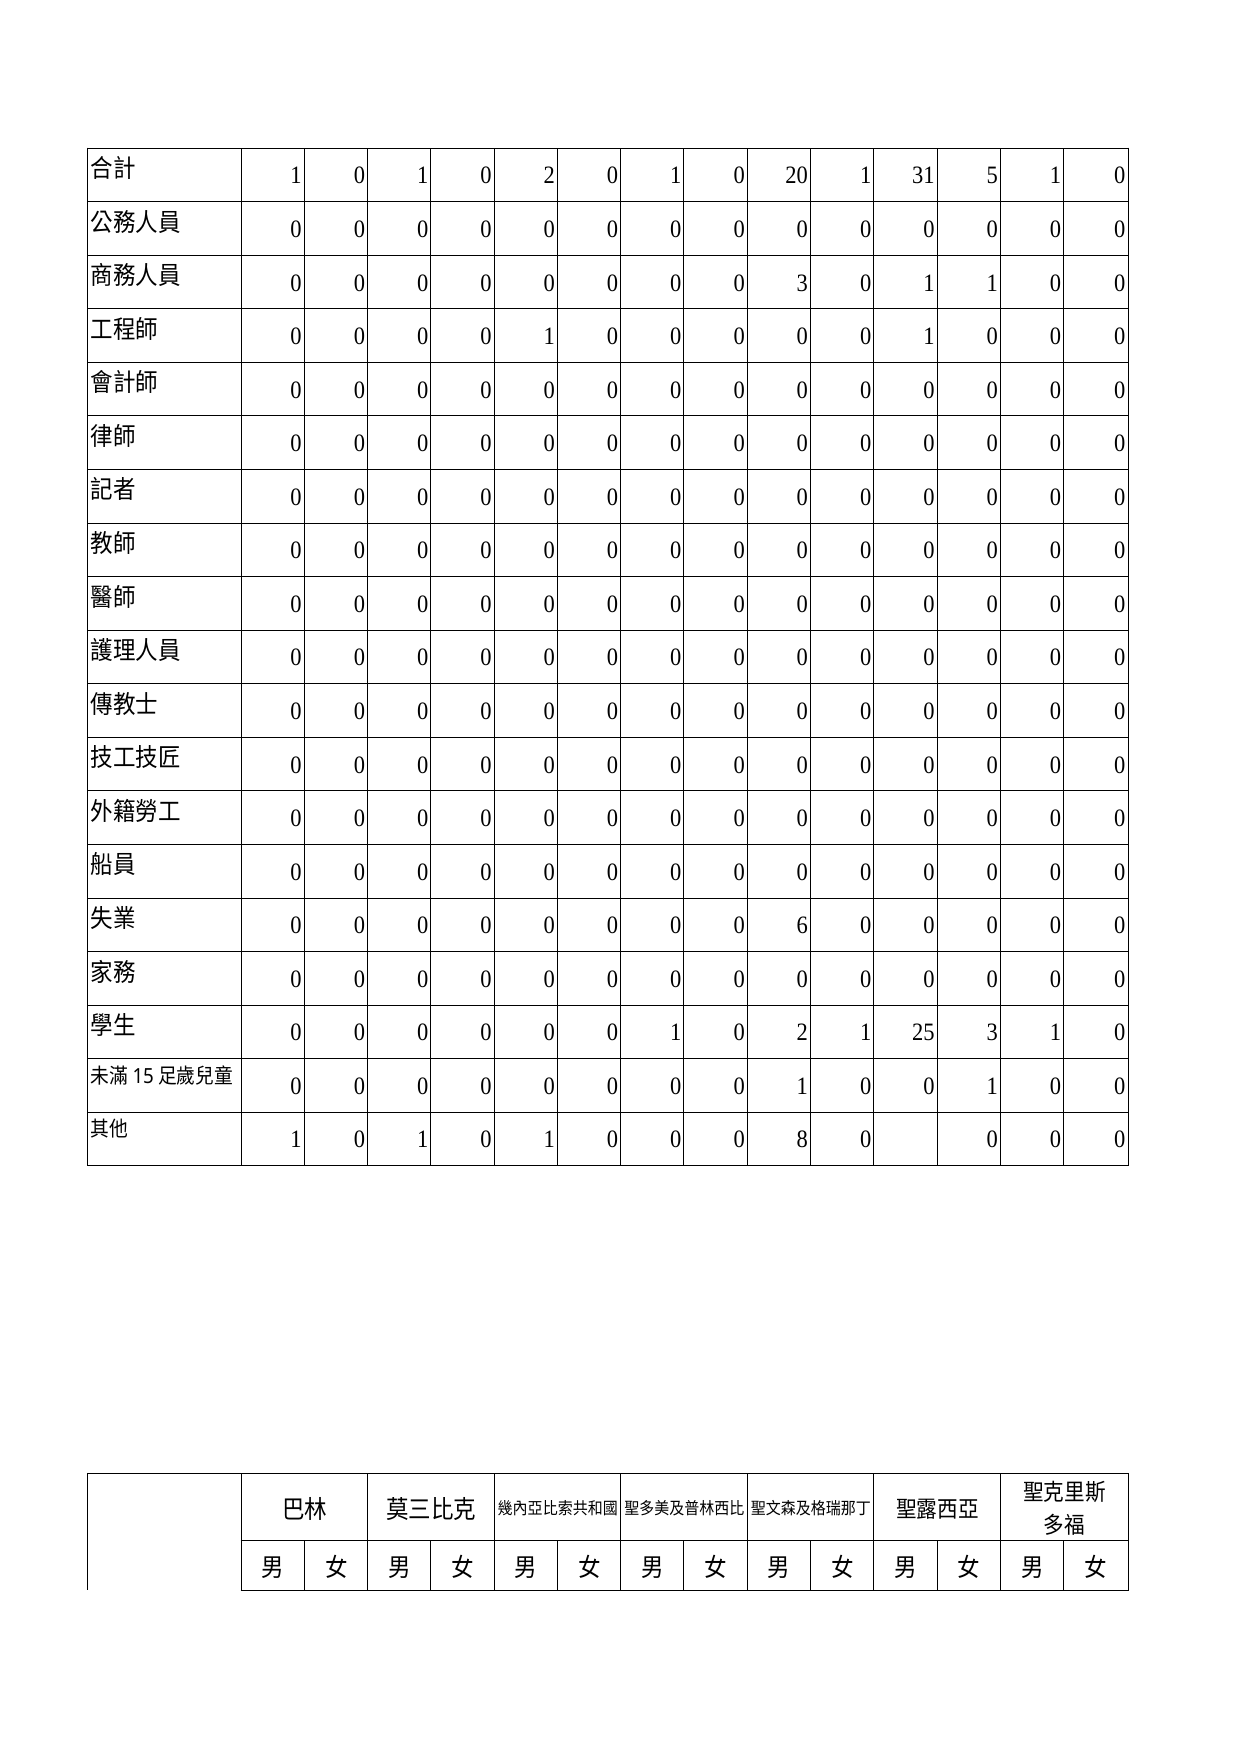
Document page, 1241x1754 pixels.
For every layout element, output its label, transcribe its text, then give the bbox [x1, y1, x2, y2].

table_cell 1 [242, 1113, 304, 1165]
table_cell 0 [621, 363, 683, 415]
table_cell 0 [621, 684, 683, 737]
table_cell 男 [242, 1541, 304, 1590]
table_cell [874, 1113, 937, 1165]
table_cell 0 [874, 952, 937, 1004]
table_cell 0 [368, 1006, 430, 1058]
table_cell 0 [811, 845, 873, 897]
table_cell 0 [368, 899, 430, 951]
table_cell 女 [811, 1541, 873, 1590]
table_cell 0 [1001, 416, 1063, 469]
table_cell 0 [242, 470, 304, 522]
table_cell 合計 [88, 149, 241, 201]
table_cell 失業 [88, 899, 241, 951]
table_cell 0 [938, 363, 1000, 415]
table_cell 0 [938, 684, 1000, 737]
table_cell 家務 [88, 952, 241, 1004]
table_cell 0 [431, 684, 494, 737]
table_cell 0 [558, 202, 620, 255]
table_cell 0 [1064, 952, 1128, 1004]
table_cell 2 [495, 149, 557, 201]
table_cell 0 [495, 202, 557, 255]
table_cell 0 [811, 1059, 873, 1112]
table_cell 0 [305, 791, 367, 844]
table_cell 0 [938, 738, 1000, 790]
table_cell 0 [1001, 524, 1063, 576]
table_cell 女 [305, 1541, 367, 1590]
table_cell 0 [684, 470, 747, 522]
table_cell 0 [495, 577, 557, 629]
table_cell 男 [621, 1541, 683, 1590]
table_cell 0 [1064, 416, 1128, 469]
table_cell 0 [1064, 309, 1128, 362]
table_cell 25 [874, 1006, 937, 1058]
table_cell 0 [305, 256, 367, 308]
table_cell 0 [558, 1006, 620, 1058]
table_cell 0 [621, 256, 683, 308]
table_cell 0 [242, 524, 304, 576]
table_cell 0 [431, 899, 494, 951]
table_cell 0 [495, 416, 557, 469]
table_cell 0 [242, 309, 304, 362]
table_cell 0 [431, 631, 494, 683]
table_cell 0 [748, 845, 810, 897]
table_cell 0 [305, 577, 367, 629]
table_cell 0 [558, 791, 620, 844]
table_cell 0 [811, 202, 873, 255]
table_cell 1 [748, 1059, 810, 1112]
table_cell 0 [621, 952, 683, 1004]
table_cell 0 [431, 363, 494, 415]
table_cell 0 [621, 416, 683, 469]
table_cell 1 [368, 149, 430, 201]
table_cell 8 [748, 1113, 810, 1165]
table_cell 0 [874, 363, 937, 415]
table_cell 0 [431, 470, 494, 522]
table_cell 0 [811, 524, 873, 576]
table_cell 0 [431, 1113, 494, 1165]
table_cell 0 [1001, 309, 1063, 362]
table_cell 0 [1064, 1059, 1128, 1112]
table_cell 女 [938, 1541, 1000, 1590]
table_cell 0 [1001, 631, 1063, 683]
table_cell 0 [1001, 470, 1063, 522]
table_cell 0 [1001, 202, 1063, 255]
table_cell 0 [305, 1113, 367, 1165]
table_cell 0 [305, 899, 367, 951]
table_cell 工程師 [88, 309, 241, 362]
table_cell 1 [495, 1113, 557, 1165]
table_cell 0 [242, 631, 304, 683]
table_cell 0 [684, 416, 747, 469]
table_header 聖露西亞 [874, 1474, 1000, 1540]
table_cell 0 [621, 1059, 683, 1112]
table_cell 0 [368, 577, 430, 629]
table_header 聖克里斯 多福 [1001, 1474, 1128, 1540]
table_cell 0 [1064, 1113, 1128, 1165]
table_cell 0 [621, 1113, 683, 1165]
table_cell 0 [431, 149, 494, 201]
table_cell 0 [558, 363, 620, 415]
table_cell 0 [748, 631, 810, 683]
table_cell 0 [684, 684, 747, 737]
table_cell 0 [242, 1059, 304, 1112]
table_cell 0 [684, 791, 747, 844]
table_cell 0 [621, 899, 683, 951]
table_cell 0 [684, 952, 747, 1004]
table_cell 0 [368, 416, 430, 469]
table_cell 醫師 [88, 577, 241, 629]
table_cell 0 [684, 524, 747, 576]
table_cell 0 [368, 1059, 430, 1112]
table_cell 1 [938, 1059, 1000, 1112]
table_cell 0 [874, 738, 937, 790]
table_cell 0 [684, 256, 747, 308]
table_cell 0 [1001, 845, 1063, 897]
table_cell 1 [938, 256, 1000, 308]
table_cell 0 [558, 470, 620, 522]
table_cell 0 [431, 416, 494, 469]
table_cell 0 [1064, 202, 1128, 255]
table_cell 0 [684, 1006, 747, 1058]
table_cell 0 [1064, 899, 1128, 951]
table_cell 0 [621, 577, 683, 629]
table_cell 0 [938, 524, 1000, 576]
table_cell 0 [431, 791, 494, 844]
table_cell 0 [938, 845, 1000, 897]
table_cell 0 [684, 149, 747, 201]
table_cell 0 [431, 202, 494, 255]
table_cell 0 [621, 202, 683, 255]
table_cell 0 [621, 309, 683, 362]
table_cell 1 [1001, 1006, 1063, 1058]
table_cell 律師 [88, 416, 241, 469]
table_cell 0 [558, 631, 620, 683]
table_cell 0 [431, 309, 494, 362]
table_cell 0 [558, 577, 620, 629]
table_cell 1 [242, 149, 304, 201]
table_cell 技工技匠 [88, 738, 241, 790]
table_cell 0 [621, 845, 683, 897]
table_cell 女 [1064, 1541, 1128, 1590]
table_cell 0 [558, 1113, 620, 1165]
table_cell 0 [305, 202, 367, 255]
table_cell 0 [495, 899, 557, 951]
table_cell 未滿15足歲兒童 [88, 1059, 241, 1112]
table_cell 0 [431, 256, 494, 308]
table_cell 0 [242, 1006, 304, 1058]
table_cell 0 [495, 1059, 557, 1112]
table_cell 0 [242, 684, 304, 737]
table_cell 男 [1001, 1541, 1063, 1590]
table_cell 0 [684, 202, 747, 255]
table_cell 0 [938, 470, 1000, 522]
table_cell 0 [1001, 577, 1063, 629]
table_cell 0 [558, 845, 620, 897]
table_cell 其他 [88, 1113, 241, 1165]
table_cell 0 [431, 952, 494, 1004]
table_cell 0 [368, 256, 430, 308]
table_cell 0 [1001, 363, 1063, 415]
table_cell 0 [684, 738, 747, 790]
table_cell 外籍勞工 [88, 791, 241, 844]
table_cell 0 [874, 631, 937, 683]
table_cell 0 [811, 631, 873, 683]
table_cell 公務人員 [88, 202, 241, 255]
table_cell 0 [368, 738, 430, 790]
table_cell 0 [242, 577, 304, 629]
table_cell 0 [811, 952, 873, 1004]
table_cell 0 [242, 363, 304, 415]
table_cell 0 [811, 256, 873, 308]
table_cell 0 [368, 470, 430, 522]
table_cell 1 [1001, 149, 1063, 201]
table_cell 0 [1064, 791, 1128, 844]
table_cell 0 [748, 309, 810, 362]
table_cell 0 [621, 738, 683, 790]
table_cell 0 [368, 363, 430, 415]
table_header 巴林 [242, 1474, 367, 1540]
table_cell 0 [495, 845, 557, 897]
table_cell 0 [1001, 899, 1063, 951]
table_cell 0 [874, 524, 937, 576]
table_cell 0 [242, 738, 304, 790]
table_cell 0 [305, 524, 367, 576]
table_cell 0 [1001, 1059, 1063, 1112]
table_cell 0 [558, 256, 620, 308]
table_cell 0 [495, 1006, 557, 1058]
table_cell 0 [305, 684, 367, 737]
table_cell 學生 [88, 1006, 241, 1058]
table_cell 女 [684, 1541, 747, 1590]
table_cell 31 [874, 149, 937, 201]
table_cell 0 [811, 738, 873, 790]
table_cell 0 [368, 202, 430, 255]
table_cell 0 [874, 899, 937, 951]
table_cell 0 [938, 416, 1000, 469]
table_cell 0 [621, 791, 683, 844]
table_cell 0 [684, 577, 747, 629]
table_cell 商務人員 [88, 256, 241, 308]
table_cell 0 [684, 1059, 747, 1112]
table_cell 0 [748, 202, 810, 255]
table_cell 1 [874, 256, 937, 308]
table_cell 男 [495, 1541, 557, 1590]
table_cell 0 [938, 577, 1000, 629]
table_cell 0 [684, 845, 747, 897]
table_cell 20 [748, 149, 810, 201]
table_cell 0 [305, 631, 367, 683]
table_cell 0 [1064, 845, 1128, 897]
table_cell 護理人員 [88, 631, 241, 683]
table_cell 0 [431, 1059, 494, 1112]
table_cell 2 [748, 1006, 810, 1058]
table_cell 0 [495, 738, 557, 790]
table_cell 0 [431, 1006, 494, 1058]
table_header 莫三比克 [368, 1474, 494, 1540]
table_cell 男 [874, 1541, 937, 1590]
table_cell 0 [495, 363, 557, 415]
table_cell 0 [621, 631, 683, 683]
table_cell 0 [495, 952, 557, 1004]
table_cell 0 [874, 1059, 937, 1112]
table_cell 0 [242, 202, 304, 255]
table_header [88, 1474, 241, 1590]
table_cell 0 [938, 202, 1000, 255]
table_cell 0 [1064, 470, 1128, 522]
table_cell 0 [305, 416, 367, 469]
table_cell 教師 [88, 524, 241, 576]
table_cell 3 [938, 1006, 1000, 1058]
table_cell 0 [305, 1006, 367, 1058]
table_cell 男 [368, 1541, 430, 1590]
table_cell 0 [431, 845, 494, 897]
table_cell 0 [748, 791, 810, 844]
table_cell 0 [874, 470, 937, 522]
table_cell 0 [1064, 684, 1128, 737]
table_cell 0 [1064, 256, 1128, 308]
table_cell 0 [874, 684, 937, 737]
table_cell 0 [368, 684, 430, 737]
table_cell 0 [495, 791, 557, 844]
table_cell 0 [242, 256, 304, 308]
table_cell 0 [1064, 631, 1128, 683]
table_cell 0 [938, 309, 1000, 362]
table_cell 0 [874, 791, 937, 844]
table_cell 0 [874, 416, 937, 469]
table_cell 0 [558, 899, 620, 951]
table_cell 0 [811, 363, 873, 415]
table_cell 0 [811, 309, 873, 362]
table_cell 0 [558, 952, 620, 1004]
table_cell 0 [748, 952, 810, 1004]
table_cell 男 [748, 1541, 810, 1590]
table_cell 0 [305, 363, 367, 415]
table_cell 0 [1064, 149, 1128, 201]
table_cell 0 [811, 684, 873, 737]
table_cell 0 [242, 845, 304, 897]
table_cell 0 [1001, 738, 1063, 790]
table_header 幾內亞比索共和國 [495, 1474, 620, 1540]
table_cell 0 [938, 1113, 1000, 1165]
table_cell 女 [431, 1541, 494, 1590]
table_cell 記者 [88, 470, 241, 522]
table_cell 0 [495, 256, 557, 308]
table_cell 傳教士 [88, 684, 241, 737]
table_cell 0 [621, 524, 683, 576]
table_cell 會計師 [88, 363, 241, 415]
table_cell 0 [874, 845, 937, 897]
table_cell 0 [748, 684, 810, 737]
table_cell 0 [368, 524, 430, 576]
table_cell 0 [684, 309, 747, 362]
table_cell 0 [305, 149, 367, 201]
table_cell 0 [495, 470, 557, 522]
table_cell 0 [558, 309, 620, 362]
table_cell 0 [305, 845, 367, 897]
table_cell 0 [684, 363, 747, 415]
table_header 聖文森及格瑞那丁 [748, 1474, 873, 1540]
table_cell 0 [748, 738, 810, 790]
table_cell 1 [811, 149, 873, 201]
table_cell 3 [748, 256, 810, 308]
table_cell 0 [305, 1059, 367, 1112]
table_cell 0 [305, 952, 367, 1004]
table_cell 0 [938, 952, 1000, 1004]
table_cell 0 [748, 363, 810, 415]
table_cell 0 [874, 202, 937, 255]
table_cell 0 [242, 416, 304, 469]
table_cell 1 [874, 309, 937, 362]
table_cell 0 [1001, 684, 1063, 737]
table_cell 0 [305, 738, 367, 790]
table_cell 0 [495, 684, 557, 737]
table_cell 0 [938, 631, 1000, 683]
table_cell 0 [558, 684, 620, 737]
table_cell 1 [368, 1113, 430, 1165]
table_cell 0 [558, 416, 620, 469]
table_cell 0 [874, 577, 937, 629]
table_cell 0 [1064, 1006, 1128, 1058]
table_cell 0 [811, 899, 873, 951]
table_cell 0 [242, 952, 304, 1004]
table_cell 0 [1001, 256, 1063, 308]
table_cell 0 [748, 524, 810, 576]
table_cell 0 [1001, 1113, 1063, 1165]
table_cell 0 [811, 791, 873, 844]
table_cell 5 [938, 149, 1000, 201]
table_cell 0 [242, 899, 304, 951]
table_cell 0 [242, 791, 304, 844]
table_cell 0 [1064, 738, 1128, 790]
table_cell 0 [938, 899, 1000, 951]
table_cell 1 [811, 1006, 873, 1058]
table_cell 1 [621, 1006, 683, 1058]
table_cell 0 [305, 470, 367, 522]
table_cell 0 [431, 577, 494, 629]
table_cell 0 [305, 309, 367, 362]
table_cell 0 [1064, 524, 1128, 576]
table_cell 0 [495, 631, 557, 683]
table_cell 0 [1064, 577, 1128, 629]
table_cell 0 [684, 631, 747, 683]
table_cell 0 [938, 791, 1000, 844]
table_cell 0 [621, 470, 683, 522]
table_cell 0 [684, 899, 747, 951]
table_cell 0 [811, 1113, 873, 1165]
table_cell 0 [748, 416, 810, 469]
table_cell 0 [748, 470, 810, 522]
table_cell 0 [811, 577, 873, 629]
table_cell 0 [368, 791, 430, 844]
table_cell 0 [748, 577, 810, 629]
table_cell 0 [368, 952, 430, 1004]
table_cell 0 [684, 1113, 747, 1165]
table_cell 0 [558, 738, 620, 790]
table_cell 0 [368, 309, 430, 362]
table_cell 0 [811, 470, 873, 522]
table_cell 0 [1001, 791, 1063, 844]
table_cell 0 [558, 1059, 620, 1112]
table_cell 0 [431, 738, 494, 790]
table_cell 0 [495, 524, 557, 576]
table_cell 0 [431, 524, 494, 576]
table_cell 女 [558, 1541, 620, 1590]
table_cell 0 [368, 631, 430, 683]
table_cell 6 [748, 899, 810, 951]
table_cell 0 [811, 416, 873, 469]
table_cell 船員 [88, 845, 241, 897]
table_cell 1 [621, 149, 683, 201]
table_cell 1 [495, 309, 557, 362]
table_cell 0 [368, 845, 430, 897]
table_cell 0 [558, 524, 620, 576]
table_header 聖多美及普林西比 [621, 1474, 747, 1540]
table_cell 0 [558, 149, 620, 201]
table_cell 0 [1064, 363, 1128, 415]
table_cell 0 [1001, 952, 1063, 1004]
